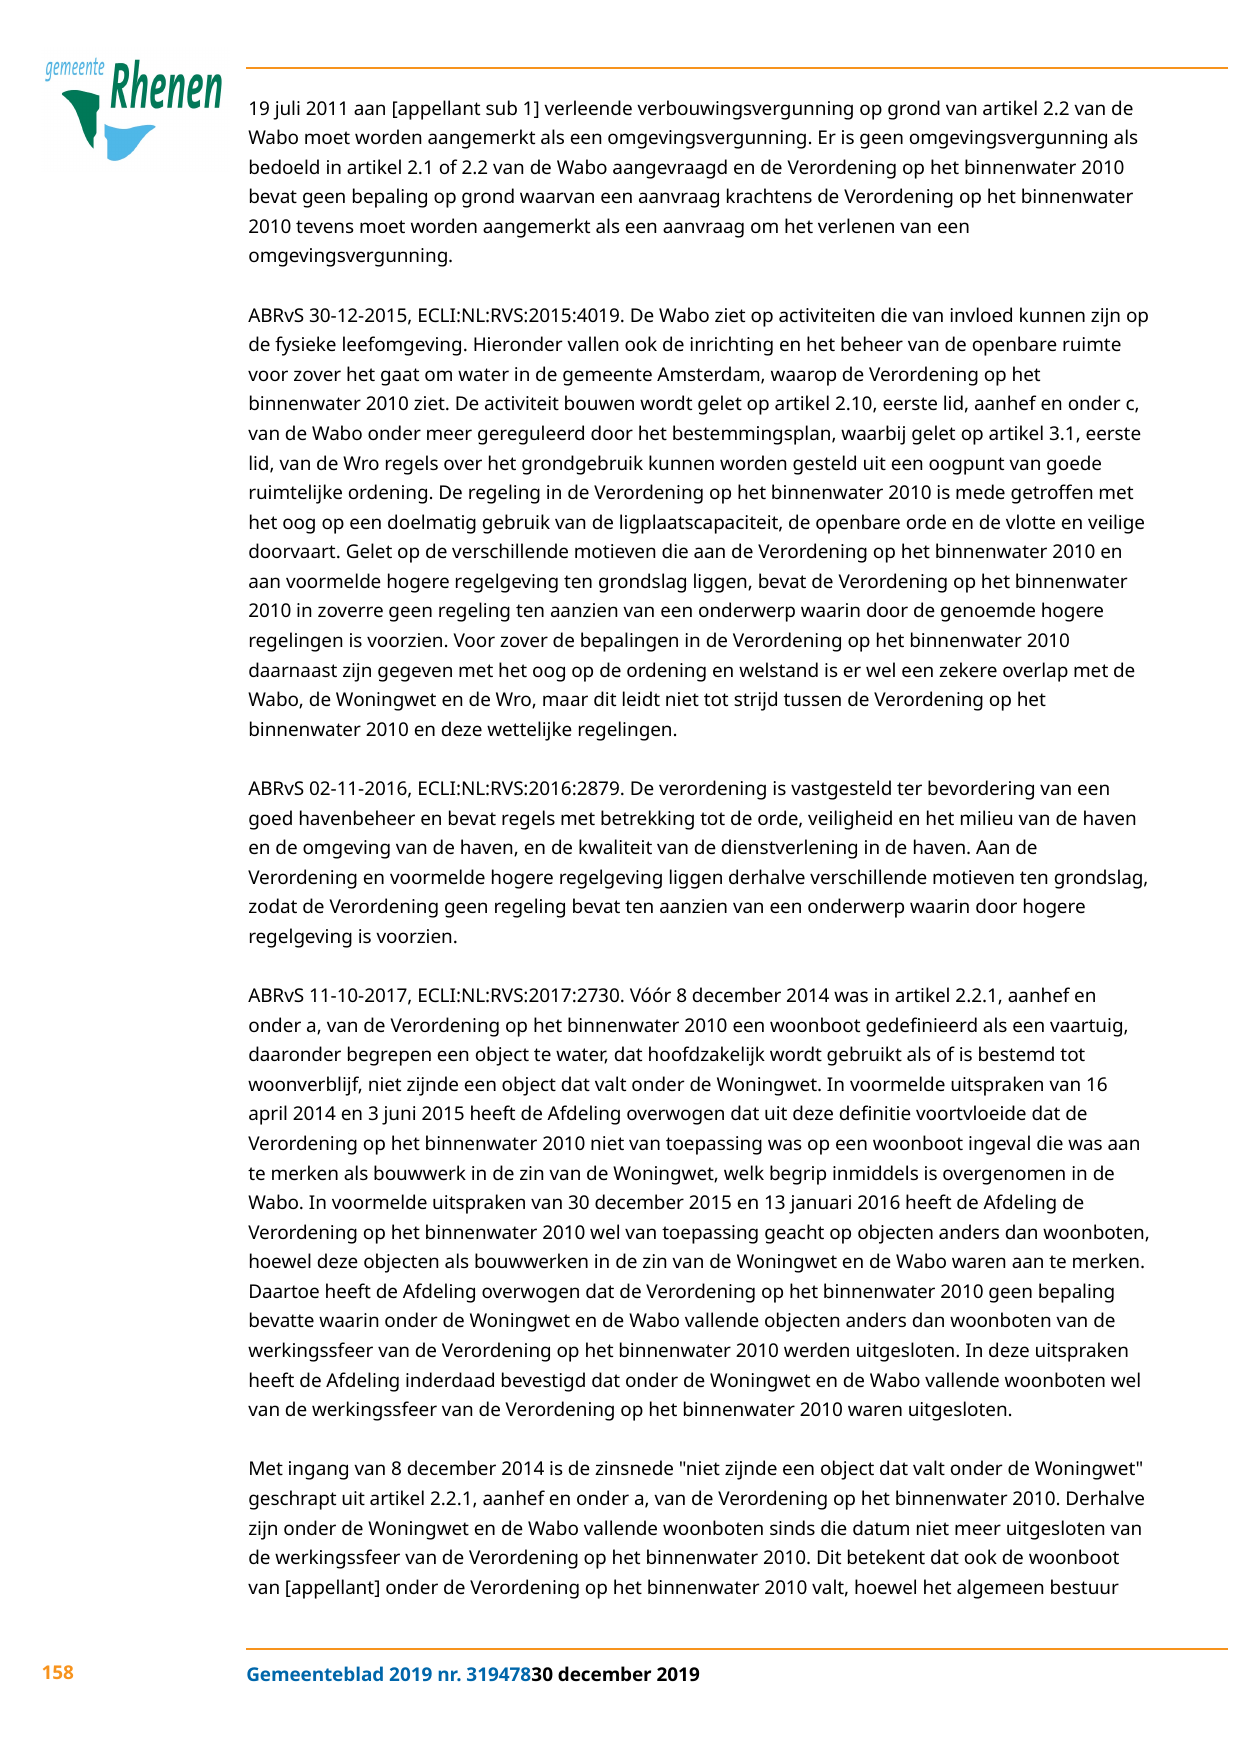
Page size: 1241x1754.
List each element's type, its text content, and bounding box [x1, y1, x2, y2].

text ABRvS 30-12-2015, ECLI:NL:RVS:2015:4019. De Wabo ziet op activiteiten die van invloed kunnen zijn op de fysieke leefomgeving. Hieronder vallen ook de inrichting en het beheer van de openbare ruimte voor zover het gaat om water in de gemeente Amsterdam, waarop de Verordening op het binnenwater 2010 ziet. De activiteit bouwen wordt gelet op artikel 2.10, eerste lid, aanhef en onder c, van de Wabo onder meer gereguleerd door het bestemmingsplan, waarbij gelet op artikel 3.1, eerste lid, van de Wro regels over het grondgebruik kunnen worden gesteld uit een oogpunt van goede ruimtelijke ordening. De regeling in de Verordening op het binnenwater 2010 is mede getroffen met het oog op een doelmatig gebruik van de ligplaatscapaciteit, de openbare orde en de vlotte en veilige doorvaart. Gelet op de verschillende motieven die aan de Verordening op het binnenwater 2010 en aan voormelde hogere regelgeving ten grondslag liggen, bevat de Verordening op het binnenwater 2010 in zoverre geen regeling ten aanzien van een onderwerp waarin door de genoemde hogere regelingen is voorzien. Voor zover de bepalingen in de Verordening op het binnenwater 2010 daarnaast zijn gegeven met het oog op de ordening en welstand is er wel een zekere overlap met de Wabo, de Woningwet en de Wro, maar dit leidt niet tot strijd tussen de Verordening op het binnenwater 2010 en deze wettelijke regelingen. [248, 302, 1152, 742]
text ABRvS 11-10-2017, ECLI:NL:RVS:2017:2730. Vóór 8 december 2014 was in artikel 2.2.1, aanhef en onder a, van de Verordening op het binnenwater 2010 een woonboot gedefinieerd als een vaartuig, daaronder begrepen een object te water, dat hoofdzakelijk wordt gebruikt als of is bestemd tot woonverblijf, niet zijnde een object dat valt onder de Woningwet. In voormelde uitspraken van 16 april 2014 en 3 juni 2015 heeft de Afdeling overwogen dat uit deze definitie voortvloeide dat de Verordening op het binnenwater 2010 niet van toepassing was op een woonboot ingeval die was aan te merken als bouwwerk in de zin van de Woningwet, welk begrip inmiddels is overgenomen in de Wabo. In voormelde uitspraken van 30 december 2015 en 13 januari 2016 heeft de Afdeling de Verordening op het binnenwater 2010 wel van toepassing geacht op objecten anders dan woonboten, hoewel deze objecten als bouwwerken in de zin van de Woningwet en de Wabo waren aan te merken. Daartoe heeft de Afdeling overwogen dat de Verordening op het binnenwater 2010 geen bepaling bevatte waarin onder de Woningwet en de Wabo vallende objecten anders dan woonboten van de werkingssfeer van de Verordening op het binnenwater 2010 werden uitgesloten. In deze uitspraken heeft de Afdeling inderdaad bevestigd dat onder de Woningwet en de Wabo vallende woonboten wel van de werkingssfeer van de Verordening op het binnenwater 2010 waren uitgesloten. [248, 982, 1152, 1422]
text Met ingang van 8 december 2014 is de zinsnede "niet zijnde een object dat valt onder de Woningwet" geschrapt uit artikel 2.2.1, aanhef en onder a, van de Verordening op het binnenwater 2010. Derhalve zijn onder de Woningwet en de Wabo vallende woonboten sinds die datum niet meer uitgesloten van de werkingssfeer van de Verordening op het binnenwater 2010. Dit betekent dat ook de woonboot van [appellant] onder de Verordening op het binnenwater 2010 valt, hoewel het algemeen bestuur [248, 1456, 1152, 1600]
text 19 juli 2011 aan [appellant sub 1] verleende verbouwingsvergunning op grond van artikel 2.2 van de Wabo moet worden aangemerkt als een omgevingsvergunning. Er is geen omgevingsvergunning als bedoeld in artikel 2.1 of 2.2 van de Wabo aangevraagd en de Verordening op het binnenwater 2010 bevat geen bepaling op grond waarvan een aanvraag krachtens de Verordening op het binnenwater 2010 tevens moet worden aangemerkt als een aanvraag om het verlenen van een omgevingsvergunning. [248, 95, 1152, 268]
picture [41, 47, 231, 172]
text ABRvS 02-11-2016, ECLI:NL:RVS:2016:2879. De verordening is vastgesteld ter bevordering van een goed havenbeheer en bevat regels met betrekking tot de orde, veiligheid en het milieu van de haven en de omgeving van de haven, en de kwaliteit van de dienstverlening in de haven. Aan de Verordening en voormelde hogere regelgeving liggen derhalve verschillende motieven ten grondslag, zodat de Verordening geen regeling bevat ten aanzien van een onderwerp waarin door hogere regelgeving is voorzien. [248, 775, 1152, 949]
